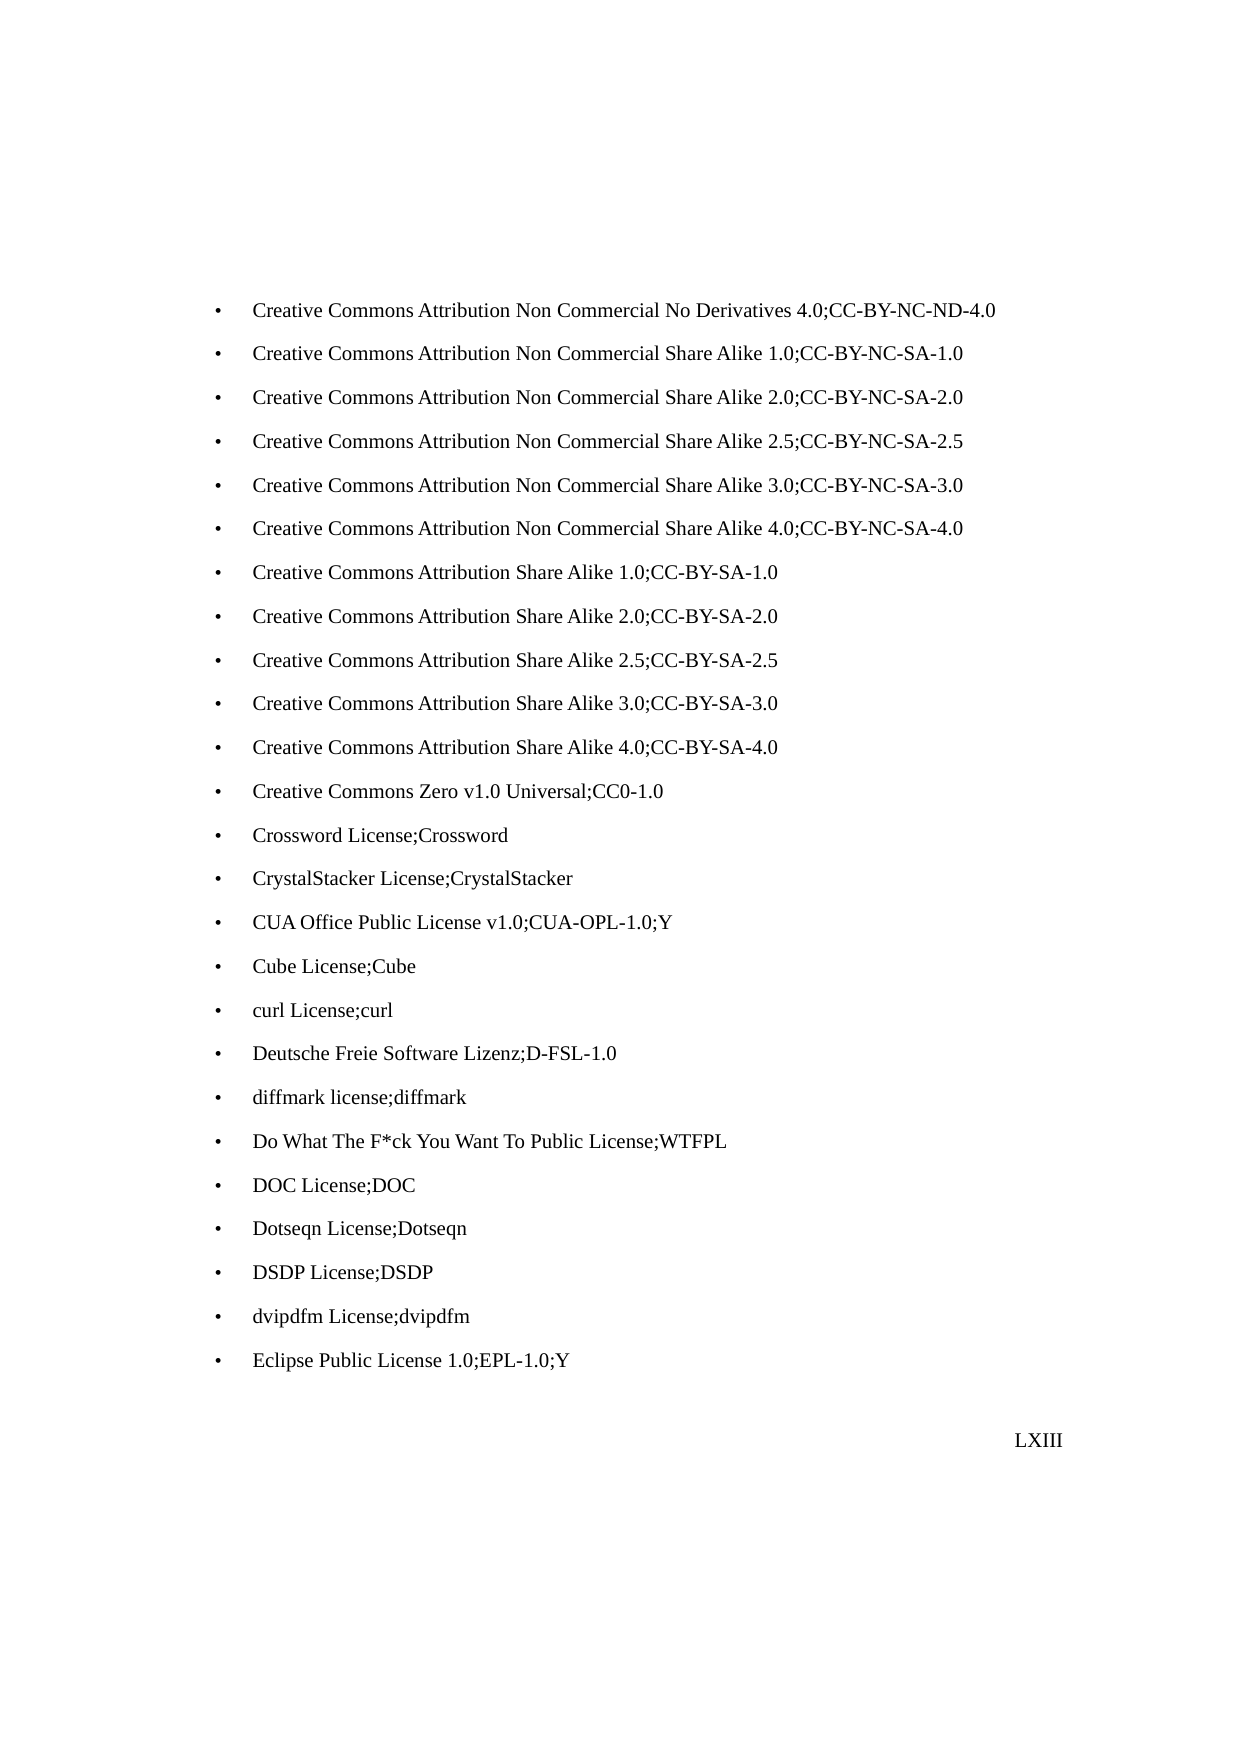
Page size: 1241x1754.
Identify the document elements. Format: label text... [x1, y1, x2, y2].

list diffmark license;diffmark [215, 1083, 1063, 1110]
list Creative Commons Attribution Share Alike 1.0;CC-BY-SA-1.0 [215, 558, 1063, 585]
list CrystalStacker License;CrystalStacker [215, 864, 1063, 891]
list Cube License;Cube [215, 952, 1063, 979]
list Creative Commons Attribution Share Alike 3.0;CC-BY-SA-3.0 [215, 689, 1063, 716]
list DOC License;DOC [215, 1170, 1063, 1197]
list Creative Commons Attribution Non Commercial Share Alike 1.0;CC-BY-NC-SA-1.0 [215, 339, 1063, 366]
list Creative Commons Attribution Non Commercial No Derivatives 4.0;CC-BY-NC-ND-4.0 [215, 295, 1063, 322]
list Dotseqn License;Dotseqn [215, 1214, 1063, 1241]
list curl License;curl [215, 995, 1063, 1022]
list dvipdfm License;dvipdfm [215, 1302, 1063, 1329]
list Creative Commons Attribution Share Alike 2.0;CC-BY-SA-2.0 [215, 602, 1063, 629]
list Creative Commons Attribution Non Commercial Share Alike 4.0;CC-BY-NC-SA-4.0 [215, 514, 1063, 541]
list Creative Commons Attribution Non Commercial Share Alike 2.0;CC-BY-NC-SA-2.0 [215, 383, 1063, 410]
list Deutsche Freie Software Lizenz;D-FSL-1.0 [215, 1039, 1063, 1066]
list Crossword License;Crossword [215, 820, 1063, 847]
list CUA Office Public License v1.0;CUA-OPL-1.0;Y [215, 908, 1063, 935]
list Creative Commons Attribution Share Alike 4.0;CC-BY-SA-4.0 [215, 733, 1063, 760]
list Creative Commons Attribution Share Alike 2.5;CC-BY-SA-2.5 [215, 645, 1063, 672]
list Creative Commons Attribution Non Commercial Share Alike 3.0;CC-BY-NC-SA-3.0 [215, 470, 1063, 497]
list DSDP License;DSDP [215, 1258, 1063, 1285]
list Creative Commons Attribution Non Commercial Share Alike 2.5;CC-BY-NC-SA-2.5 [215, 427, 1063, 454]
list Creative Commons Zero v1.0 Universal;CC0-1.0 [215, 777, 1063, 804]
list Do What The F*ck You Want To Public License;WTFPL [215, 1127, 1063, 1154]
list Eclipse Public License 1.0;EPL-1.0;Y [215, 1345, 1063, 1372]
